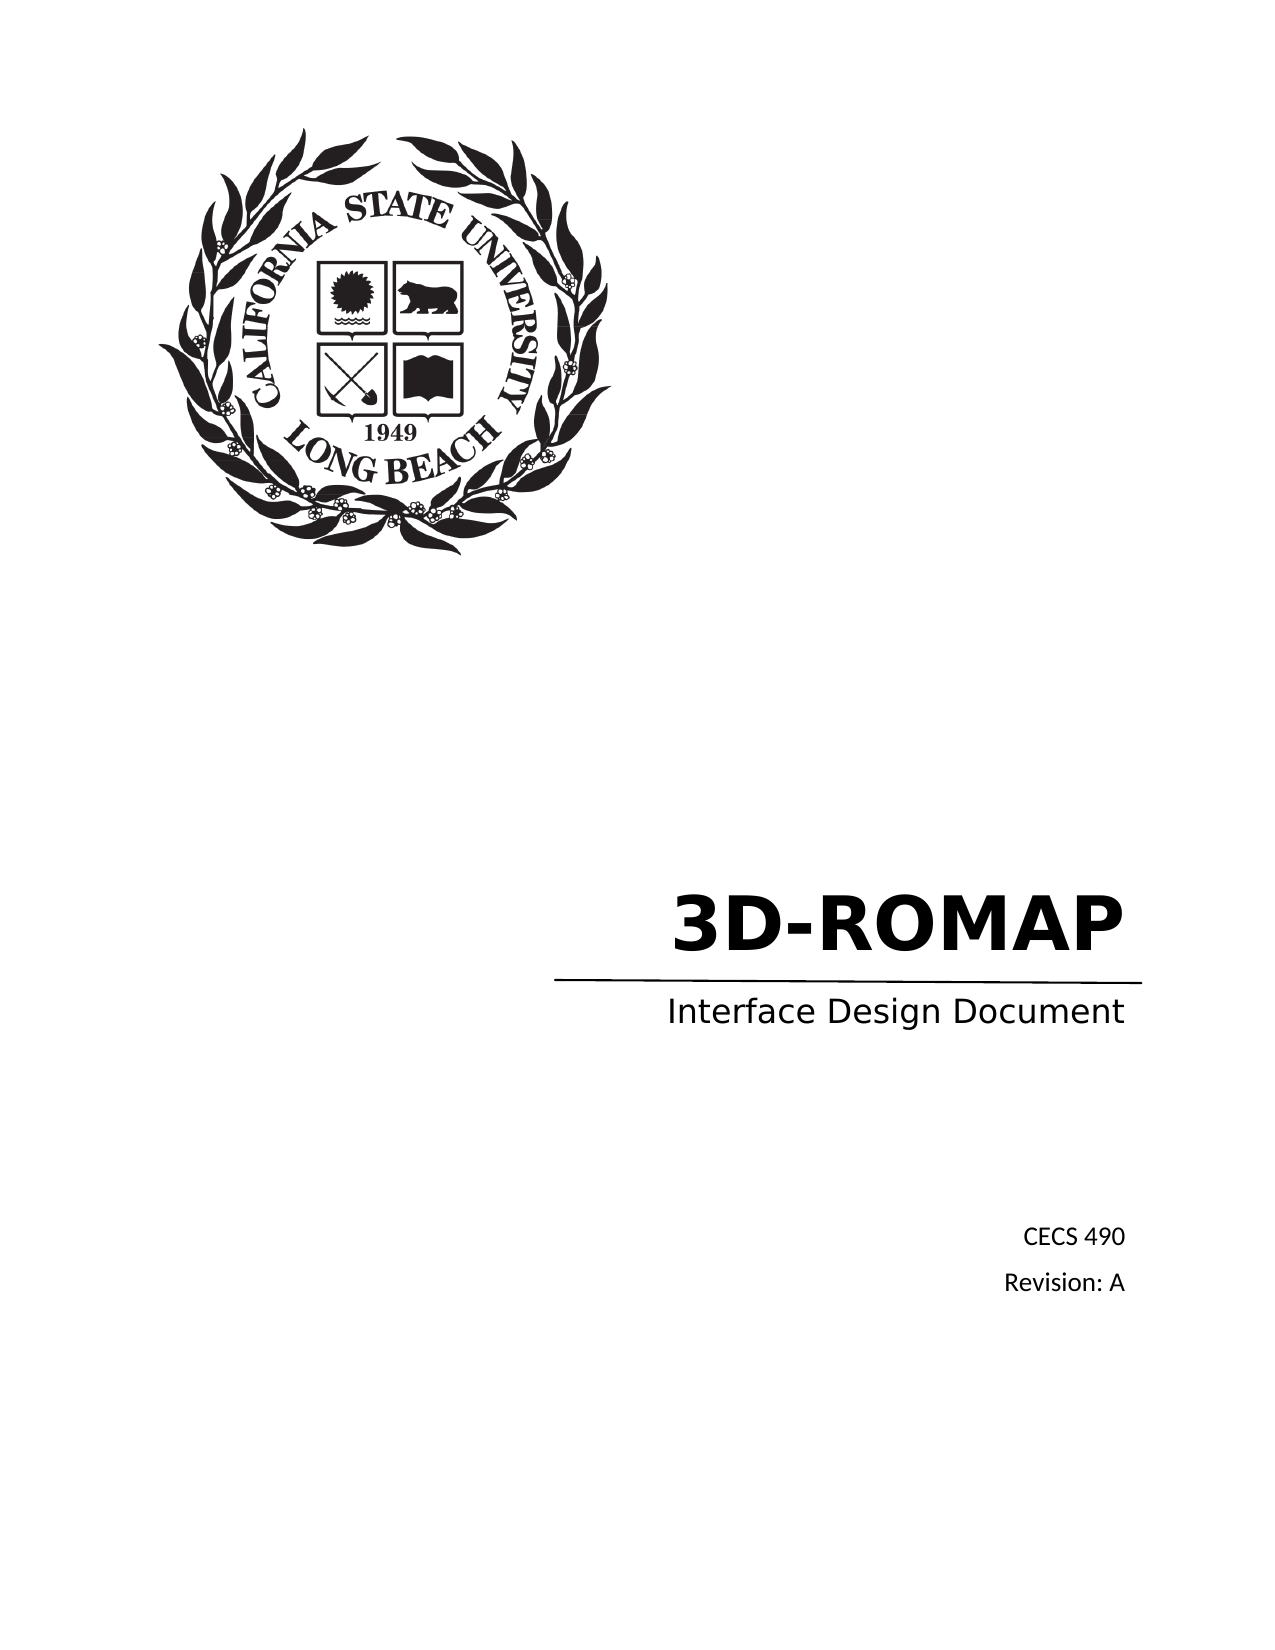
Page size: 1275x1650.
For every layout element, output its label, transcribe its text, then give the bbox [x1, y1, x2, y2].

text Revision: A [150, 1265, 1125, 1298]
text CECS 490 [150, 1219, 1125, 1253]
subtitle Interface Design Document [150, 992, 1125, 1031]
picture [150, 112, 620, 569]
title 3D-ROMAP [150, 881, 1125, 968]
